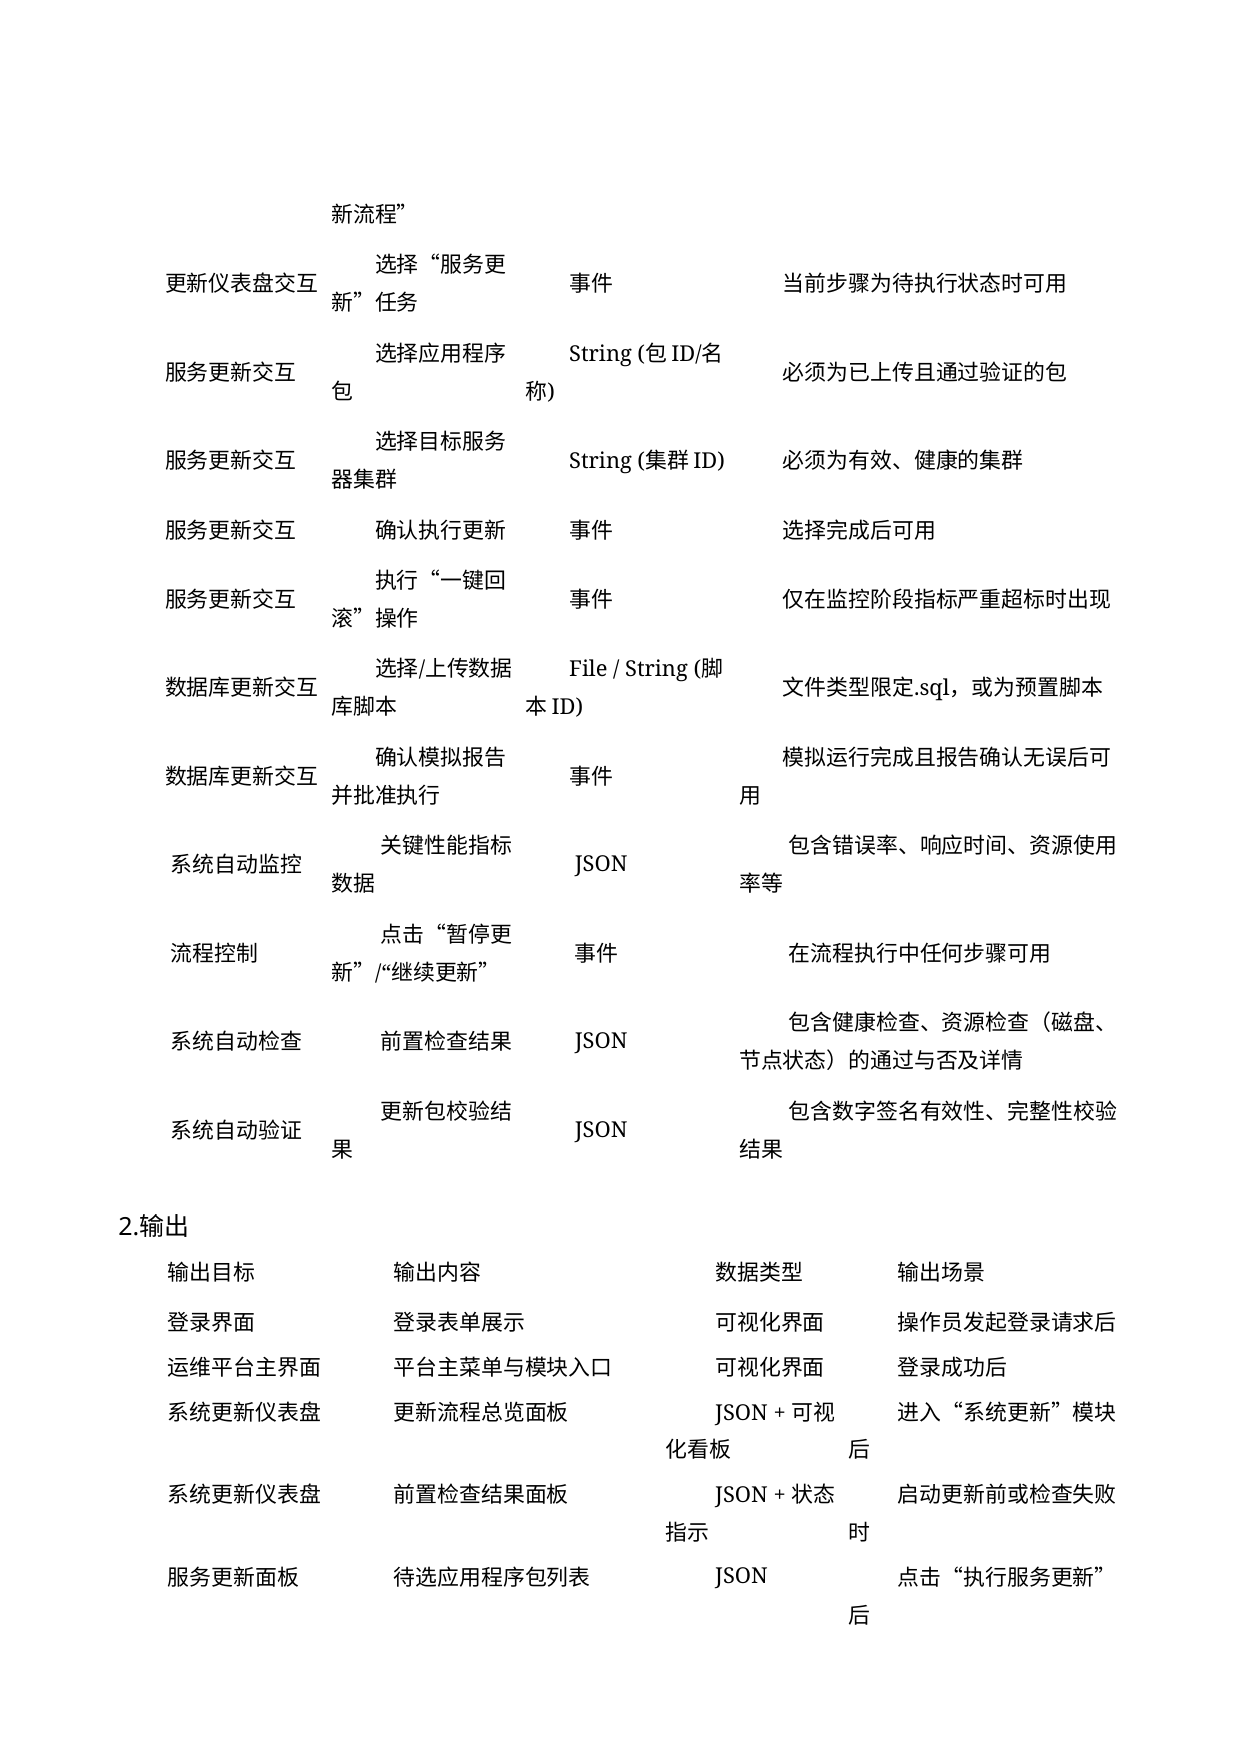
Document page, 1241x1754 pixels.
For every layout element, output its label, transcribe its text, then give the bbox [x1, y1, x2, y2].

table_cell 选择“服务更新”任务 [328, 238, 522, 326]
table_cell JSON + 状态指示 [666, 1471, 848, 1553]
table_cell 确认执行更新 [328, 503, 522, 554]
table_cell 服务更新交互 [118, 326, 328, 415]
table_cell 服务更新交互 [118, 503, 328, 554]
table_header 输出目标 [118, 1243, 344, 1299]
table_cell [118, 188, 328, 238]
table_cell 系统更新仪表盘 [118, 1388, 344, 1471]
table_cell 待选应用程序包列表 [344, 1553, 666, 1636]
table_cell 当前步骤为待执行状态时可用 [736, 238, 1122, 326]
table_cell 选择应用程序包 [328, 326, 522, 415]
table_cell 执行“一键回滚”操作 [328, 554, 522, 642]
table_cell JSON [666, 1553, 848, 1636]
table_cell 新流程” [328, 188, 522, 238]
table_cell 可视化界面 [666, 1299, 848, 1343]
table_cell String (集群ID) [522, 415, 736, 503]
table_cell 前置检查结果 [328, 996, 522, 1084]
table_cell String (包ID/名称) [522, 326, 736, 415]
table_cell 登录界面 [118, 1299, 344, 1343]
table_cell 登录表单展示 [344, 1299, 666, 1343]
text 2.输出 [118, 1207, 1122, 1243]
table_cell 服务更新交互 [118, 554, 328, 642]
table_cell 包含健康检查、资源检查（磁盘、节点状态）的通过与否及详情 [736, 996, 1122, 1084]
table_cell 文件类型限定.sql，或为预置脚本 [736, 642, 1122, 731]
table_cell 更新仪表盘交互 [118, 238, 328, 326]
table_cell 事件 [522, 907, 736, 996]
table_cell 更新包校验结果 [328, 1084, 522, 1173]
table_cell 包含数字签名有效性、完整性校验结果 [736, 1084, 1122, 1173]
table_cell 必须为有效、健康的集群 [736, 415, 1122, 503]
table_cell 事件 [522, 731, 736, 819]
table_cell 数据库更新交互 [118, 731, 328, 819]
table_cell 数据库更新交互 [118, 642, 328, 731]
table_cell 确认模拟报告并批准执行 [328, 731, 522, 819]
table_cell 在流程执行中任何步骤可用 [736, 907, 1122, 996]
table_cell 启动更新前或检查失败时 [848, 1471, 1122, 1553]
table_cell 操作员发起登录请求后 [848, 1299, 1122, 1343]
table_cell 进入“系统更新”模块后 [848, 1388, 1122, 1471]
table_cell JSON [522, 819, 736, 907]
table_cell 登录成功后 [848, 1343, 1122, 1388]
table_cell 事件 [522, 554, 736, 642]
table_cell 更新流程总览面板 [344, 1388, 666, 1471]
table_cell 运维平台主界面 [118, 1343, 344, 1388]
table_cell File / String (脚本ID) [522, 642, 736, 731]
table_cell 可视化界面 [666, 1343, 848, 1388]
table_cell JSON [522, 1084, 736, 1173]
table_cell 系统自动检查 [118, 996, 328, 1084]
table_cell 关键性能指标数据 [328, 819, 522, 907]
table_cell 点击“暂停更新”/“继续更新” [328, 907, 522, 996]
table_cell 仅在监控阶段指标严重超标时出现 [736, 554, 1122, 642]
table_cell 选择目标服务器集群 [328, 415, 522, 503]
table_cell 事件 [522, 238, 736, 326]
table_header 输出内容 [344, 1243, 666, 1299]
table_cell JSON + 可视化看板 [666, 1388, 848, 1471]
table_cell 包含错误率、响应时间、资源使用率等 [736, 819, 1122, 907]
table_cell [736, 188, 1122, 238]
table_cell 模拟运行完成且报告确认无误后可用 [736, 731, 1122, 819]
table_cell 系统自动监控 [118, 819, 328, 907]
table_cell 选择完成后可用 [736, 503, 1122, 554]
table_header 输出场景 [848, 1243, 1122, 1299]
table_cell 点击“执行服务更新”后 [848, 1553, 1122, 1636]
table_cell 服务更新面板 [118, 1553, 344, 1636]
table_cell JSON [522, 996, 736, 1084]
table_cell 必须为已上传且通过验证的包 [736, 326, 1122, 415]
table_cell 流程控制 [118, 907, 328, 996]
table_cell 前置检查结果面板 [344, 1471, 666, 1553]
table_cell 事件 [522, 503, 736, 554]
table_cell 系统自动验证 [118, 1084, 328, 1173]
table_cell 平台主菜单与模块入口 [344, 1343, 666, 1388]
table_header 数据类型 [666, 1243, 848, 1299]
table_cell 系统更新仪表盘 [118, 1471, 344, 1553]
table_cell 选择/上传数据库脚本 [328, 642, 522, 731]
table_cell [522, 188, 736, 238]
table_cell 服务更新交互 [118, 415, 328, 503]
